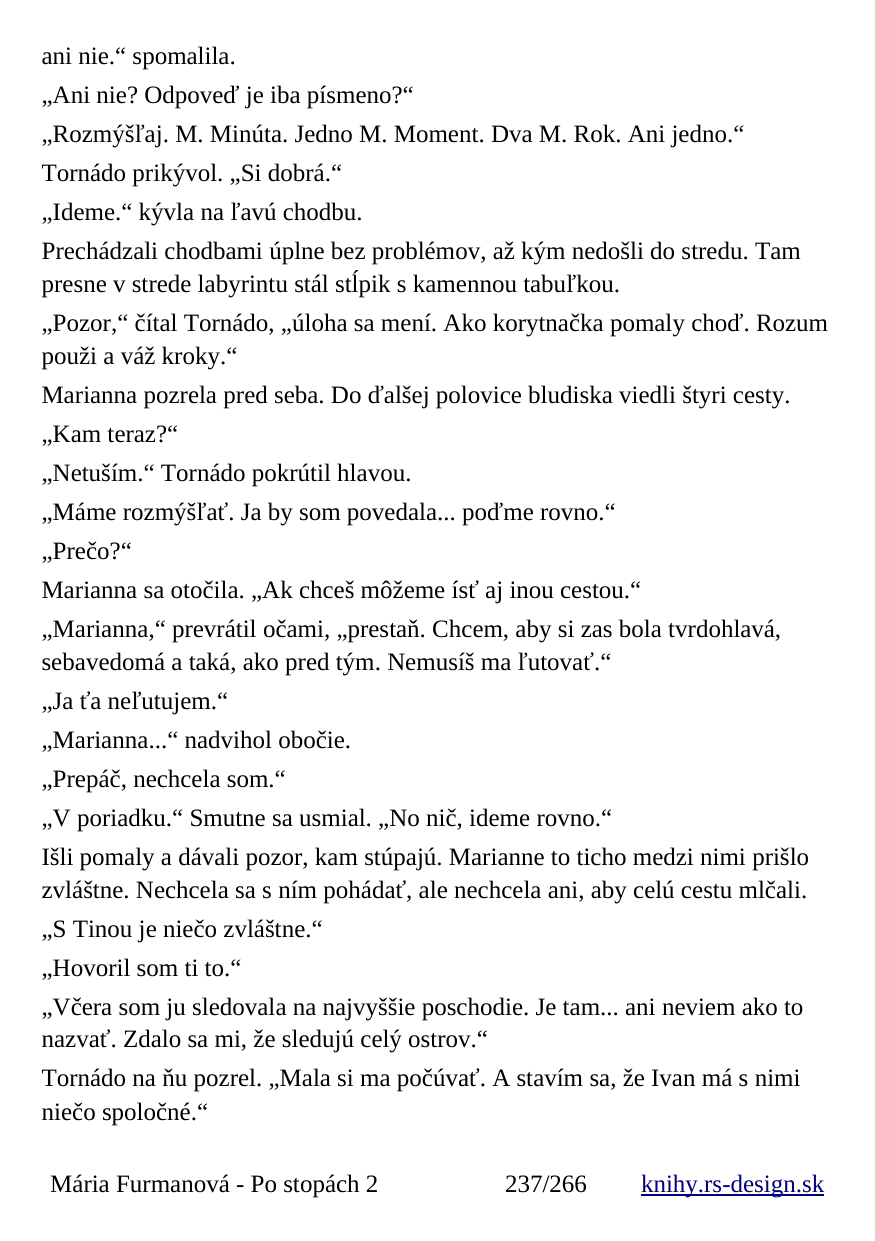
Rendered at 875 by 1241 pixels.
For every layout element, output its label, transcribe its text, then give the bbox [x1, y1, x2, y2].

text Prechádzali chodbami úplne bez problémov, až kým nedošli do stredu. Tam presne v strede labyrintu stál stĺpik s kamennou tabuľkou. [41, 236, 833, 298]
text „Včera som ju sledovala na najvyššie poschodie. Je tam... ani neviem ako to nazvať. Zdalo sa mi, že sledujú celý ostrov.“ [41, 992, 833, 1053]
text „Pozor,“ čítal Tornádo, „úloha sa mení. Ako korytnačka pomaly choď. Rozum použi a váž kroky.“ [41, 308, 833, 370]
text „Máme rozmýšľať. Ja by som povedala... poďme rovno.“ [41, 497, 833, 526]
text „Kam teraz?“ [41, 419, 833, 448]
text Išli pomaly a dávali pozor, kam stúpajú. Marianne to ticho medzi nimi prišlo zvláštne. Nechcela sa s ním pohádať, ale nechcela ani, aby celú cestu mlčali. [41, 842, 833, 903]
text „Marianna,“ prevrátil očami, „prestaň. Chcem, aby si zas bola tvrdohlavá, sebavedomá a taká, ako pred tým. Nemusíš ma ľutovať.“ [41, 614, 833, 676]
text „Hovoril som ti to.“ [41, 953, 833, 981]
text „Marianna...“ nadvihol obočie. [41, 725, 833, 753]
text ani nie.“ spomalila. [41, 41, 833, 70]
text Tornádo prikývol. „Si dobrá.“ [41, 158, 833, 187]
text Marianna sa otočila. „Ak chceš môžeme ísť aj inou cestou.“ [41, 575, 833, 604]
text „V poriadku.“ Smutne sa usmial. „No nič, ideme rovno.“ [41, 803, 833, 831]
text „Prepáč, nechcela som.“ [41, 764, 833, 792]
text Tornádo na ňu pozrel. „Mala si ma počúvať. A stavím sa, že Ivan má s nimi niečo spoločné.“ [41, 1063, 833, 1125]
text „S Tinou je niečo zvláštne.“ [41, 914, 833, 942]
text „Ja ťa neľutujem.“ [41, 686, 833, 714]
text „Ideme.“ kývla na ľavú chodbu. [41, 197, 833, 226]
text „Ani nie? Odpoveď je iba písmeno?“ [41, 80, 833, 109]
text Marianna pozrela pred seba. Do ďalšej polovice bludiska viedli štyri cesty. [41, 380, 833, 409]
text „Rozmýšľaj. M. Minúta. Jedno M. Moment. Dva M. Rok. Ani jedno.“ [41, 119, 833, 148]
text „Netuším.“ Tornádo pokrútil hlavou. [41, 458, 833, 487]
text „Prečo?“ [41, 536, 833, 565]
